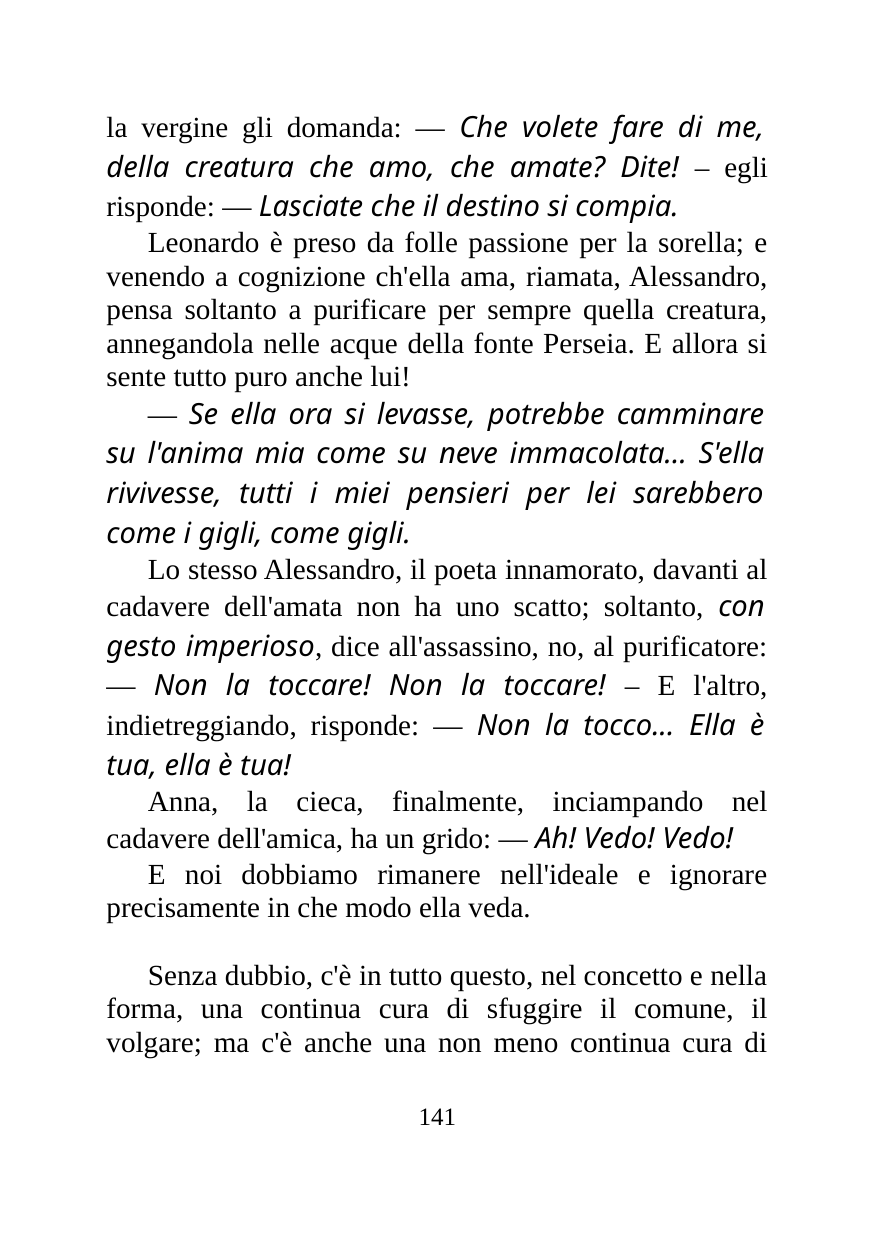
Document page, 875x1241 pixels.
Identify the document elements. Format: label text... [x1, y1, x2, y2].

text Lo stesso Alessandro, il poeta innamorato, davanti al cadavere dell'amata non ha uno scatto; soltanto, con gesto imperioso, dice all'assassino, no, al purificatore: — Non la toccare! Non la toccare! – E l'altro, indietreggiando, risponde: — Non la tocco... Ella è tua, ella è tua! [106, 552, 768, 784]
text Leonardo è preso da folle passione per la sorella; e venendo a cognizione ch'ella ama, riamata, Alessandro, pensa soltanto a purificare per sempre quella creatura, annegandola nelle acque della fonte Perseia. E allora si sente tutto puro anche lui! [106, 225, 768, 393]
text la vergine gli domanda: — Che volete fare di me, della creatura che amo, che amate? Dite! – egli risponde: — Lasciate che il destino si compia. [106, 106, 768, 225]
text E noi dobbiamo rimanere nell'ideale e ignorare precisamente in che modo ella veda. [106, 857, 768, 924]
text Anna, la cieca, finalmente, inciampando nel cadavere dell'amica, ha un grido: — Ah! Vedo! Vedo! [106, 784, 768, 857]
text — Se ella ora si levasse, potrebbe camminare su l'anima mia come su neve immacolata... S'ella rivivesse, tutti i miei pensieri per lei sarebbero come i gigli, come gigli. [106, 393, 768, 552]
text Senza dubbio, c'è in tutto questo, nel concetto e nella forma, una continua cura di sfuggire il comune, il volgare; ma c'è anche una non meno continua cura di [106, 958, 768, 1058]
